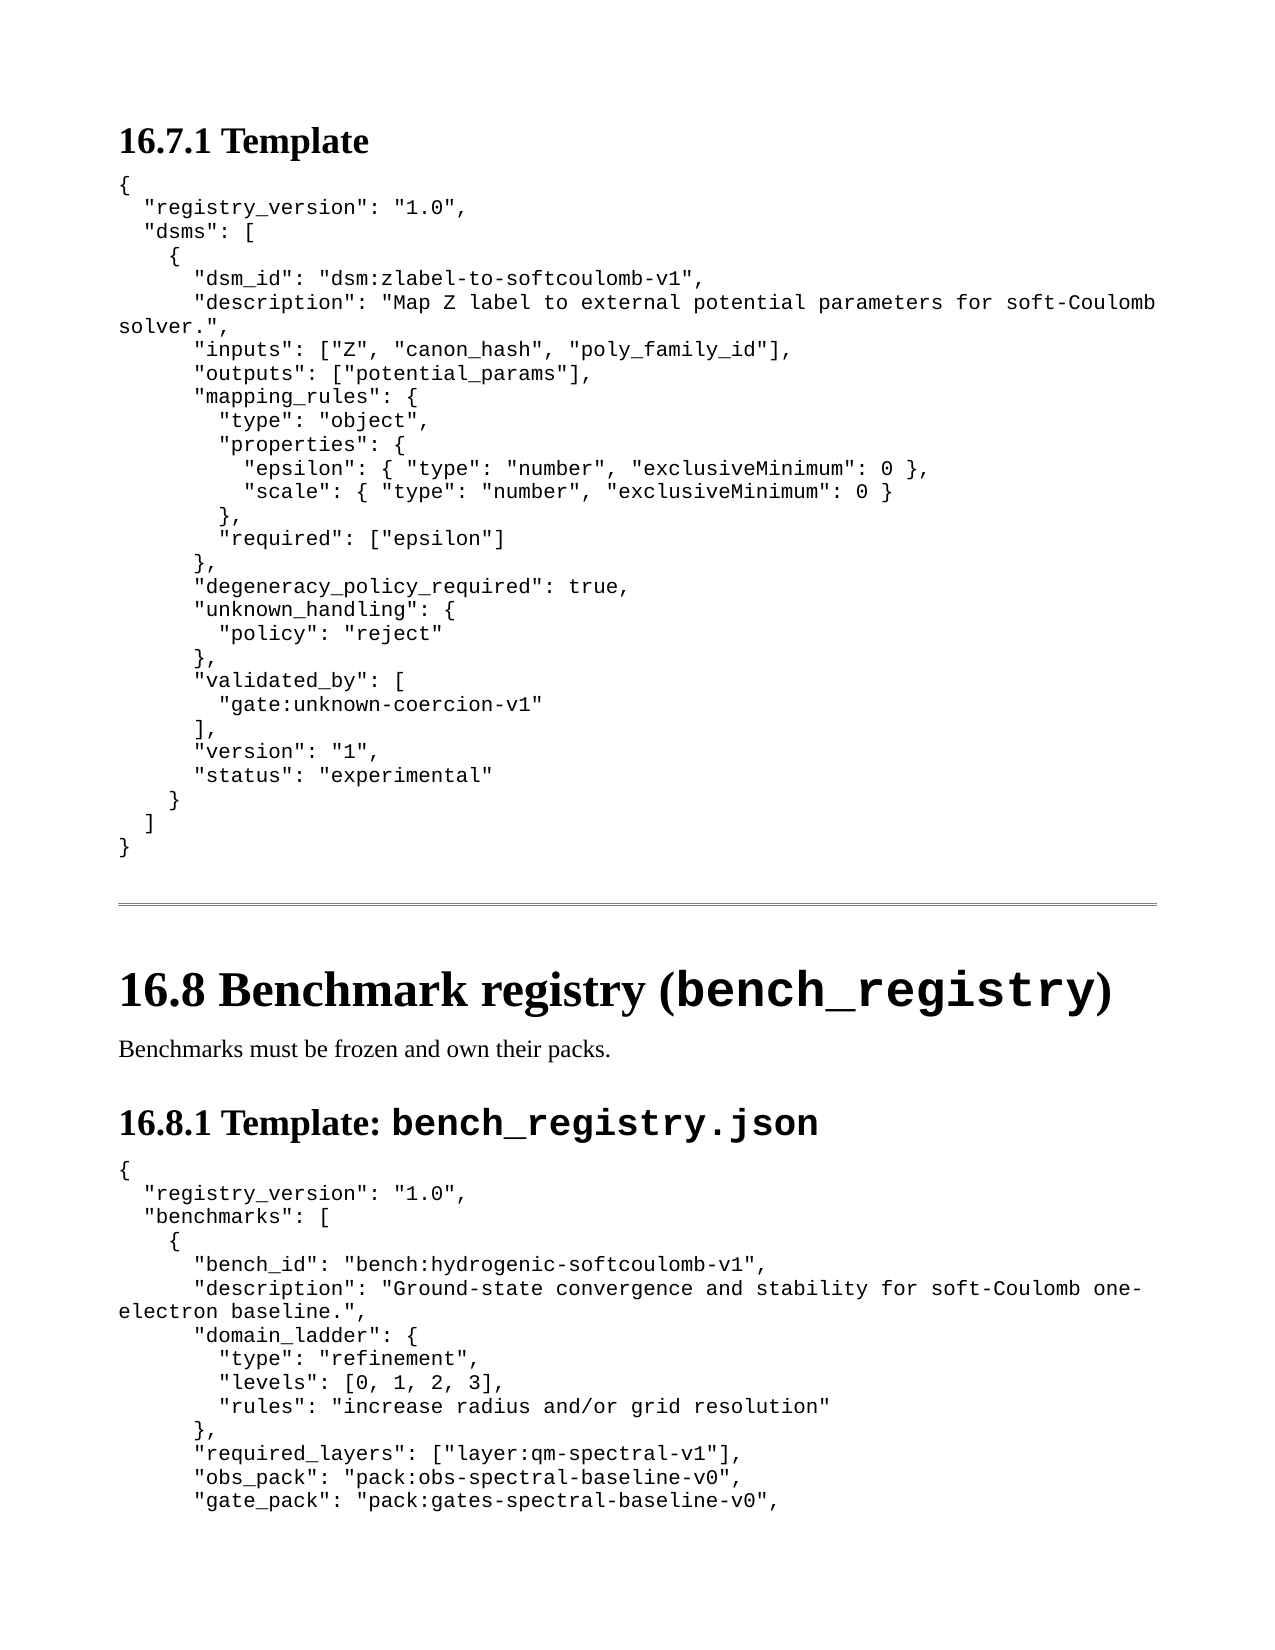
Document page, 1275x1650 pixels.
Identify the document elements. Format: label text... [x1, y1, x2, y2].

text "degeneracy_policy_required": true, [118, 576, 1157, 599]
text "validated_by": [ [118, 670, 1157, 694]
text }, [118, 647, 1157, 670]
text ], [118, 718, 1157, 741]
text "inputs": ["Z", "canon_hash", "poly_family_id"], [118, 339, 1157, 363]
text "scale": { "type": "number", "exclusiveMinimum": 0 } [118, 481, 1157, 505]
text "rules": "increase radius and/or grid resolution" [118, 1396, 1157, 1419]
text "outputs": ["potential_params"], [118, 363, 1157, 387]
text "dsm_id": "dsm:zlabel-to-softcoulomb-v1", [118, 268, 1157, 292]
text "type": "object", [118, 410, 1157, 434]
text "epsilon": { "type": "number", "exclusiveMinimum": 0 }, [118, 457, 1157, 481]
text "required": ["epsilon"] [118, 528, 1157, 552]
text } [118, 788, 1157, 812]
text ] [118, 812, 1157, 836]
text { [118, 1230, 1157, 1254]
text "gate:unknown-coercion-v1" [118, 694, 1157, 718]
text "domain_ladder": { [118, 1325, 1157, 1348]
text "type": "refinement", [118, 1348, 1157, 1372]
subtitle 16.8 Benchmark registry (bench_registry) [118, 960, 1157, 1022]
subtitle 16.8.1 Template: bench_registry.json [118, 1101, 1157, 1147]
text "registry_version": "1.0", [118, 1183, 1157, 1207]
text "levels": [0, 1, 2, 3], [118, 1372, 1157, 1396]
text "status": "experimental" [118, 765, 1157, 788]
text }, [118, 1419, 1157, 1443]
text "description": "Ground-state convergence and stability for soft-Coulomb one-electron baseline.", [118, 1277, 1157, 1325]
text "description": "Map Z label to external potential parameters for soft-Coulomb solver.", [118, 292, 1157, 339]
text "dsms": [ [118, 221, 1157, 245]
text "policy": "reject" [118, 623, 1157, 647]
text { [118, 1159, 1157, 1183]
text "registry_version": "1.0", [118, 197, 1157, 221]
text }, [118, 552, 1157, 576]
text "obs_pack": "pack:obs-spectral-baseline-v0", [118, 1467, 1157, 1490]
text "benchmarks": [ [118, 1207, 1157, 1230]
text { [118, 245, 1157, 268]
text { [118, 174, 1157, 197]
text "unknown_handling": { [118, 599, 1157, 623]
text } [118, 836, 1157, 859]
subtitle 16.7.1 Template [118, 118, 1157, 161]
text "bench_id": "bench:hydrogenic-softcoulomb-v1", [118, 1254, 1157, 1277]
text "properties": { [118, 434, 1157, 457]
text "gate_pack": "pack:gates-spectral-baseline-v0", [118, 1490, 1157, 1514]
text "version": "1", [118, 741, 1157, 765]
text Benchmarks must be frozen and own their packs. [118, 1034, 1157, 1063]
text "required_layers": ["layer:qm-spectral-v1"], [118, 1443, 1157, 1467]
text }, [118, 505, 1157, 528]
text "mapping_rules": { [118, 387, 1157, 410]
